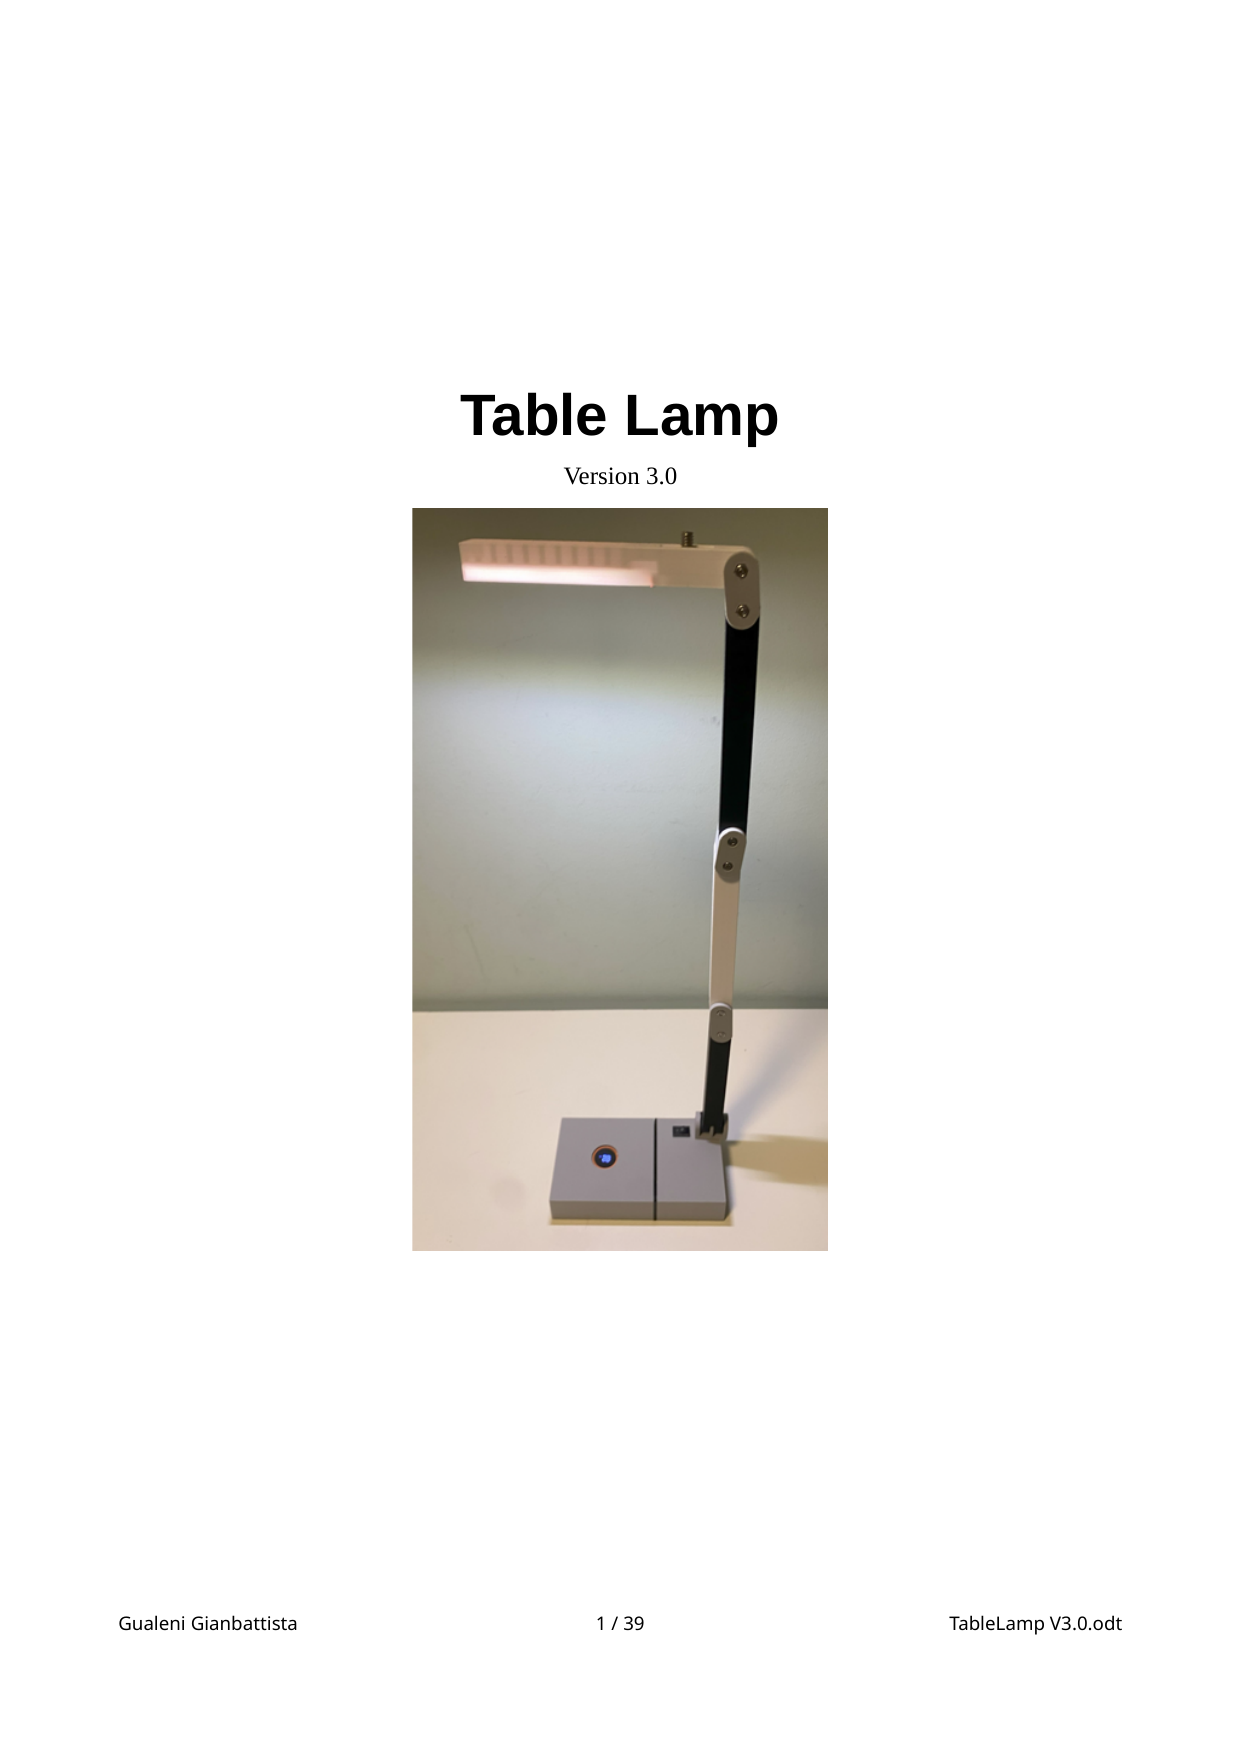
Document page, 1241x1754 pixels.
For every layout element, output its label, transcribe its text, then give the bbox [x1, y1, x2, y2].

text Version 3.0 [118, 461, 1122, 489]
title Table Lamp [118, 381, 1122, 448]
picture [412, 508, 828, 1251]
